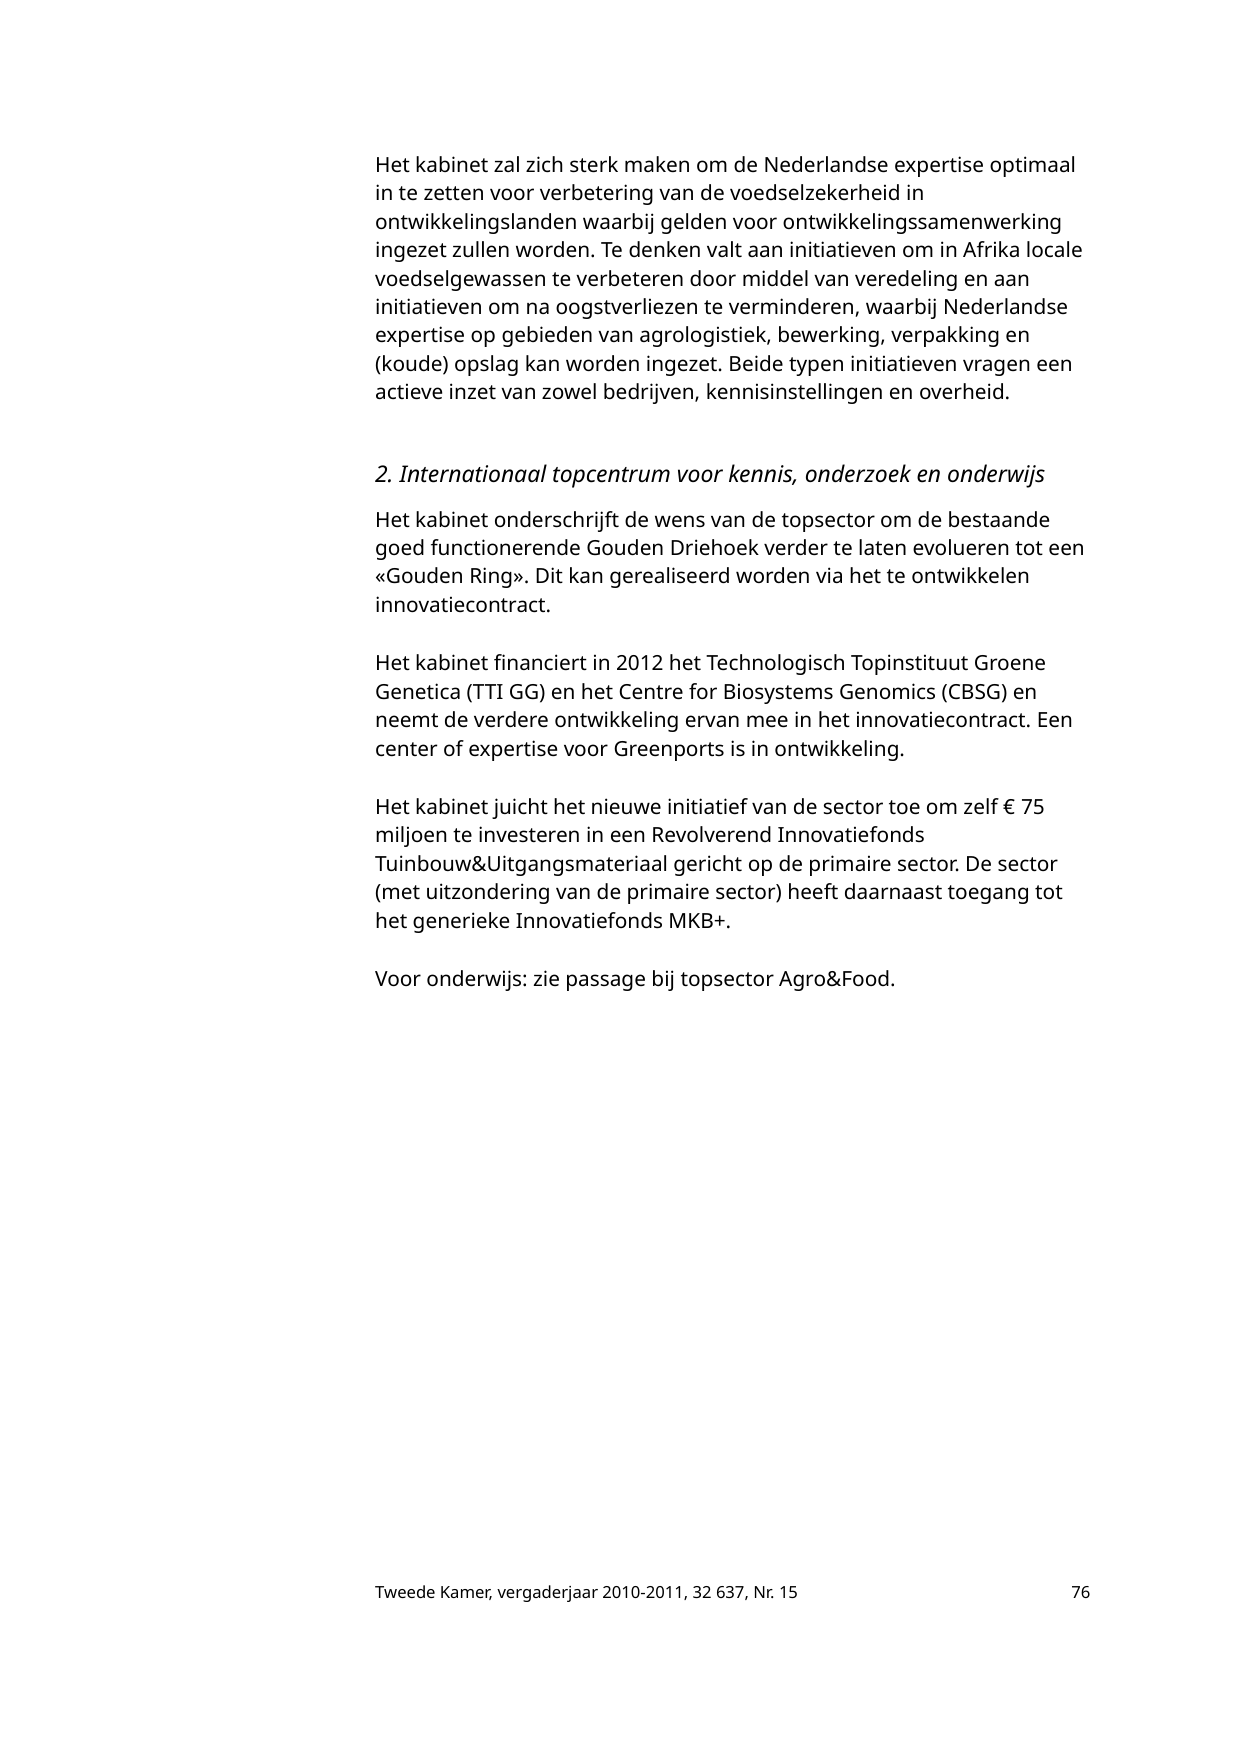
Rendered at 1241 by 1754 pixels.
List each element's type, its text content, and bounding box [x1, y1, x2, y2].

text Voor onderwijs: zie passage bij topsector Agro&Food. [375, 964, 1090, 993]
text Het kabinet onderschrijft de wens van de topsector om de bestaande goed functionerende Gouden Driehoek verder te laten evolueren tot een «Gouden Ring». Dit kan gerealiseerd worden via het te ontwikkelen innovatiecontract. [375, 505, 1090, 618]
subtitle 2. Internationaal topcentrum voor kennis, onderzoek en onderwijs [375, 458, 1090, 490]
text Het kabinet juicht het nieuwe initiatief van de sector toe om zelf € 75 miljoen te investeren in een Revolverend Innovatiefonds Tuinbouw&Uitgangsmateriaal gericht op de primaire sector. De sector (met uitzondering van de primaire sector) heeft daarnaast toegang tot het generieke Innovatiefonds MKB+. [375, 792, 1090, 934]
text Het kabinet financiert in 2012 het Technologisch Topinstituut Groene Genetica (TTI GG) en het Centre for Biosystems Genomics (CBSG) en neemt de verdere ontwikkeling ervan mee in het innovatiecontract. Een center of expertise voor Greenports is in ontwikkeling. [375, 648, 1090, 762]
text Het kabinet zal zich sterk maken om de Nederlandse expertise optimaal in te zetten voor verbetering van de voedselzekerheid in ontwikkelingslanden waarbij gelden voor ontwikkelingssamenwerking ingezet zullen worden. Te denken valt aan initiatieven om in Afrika locale voedselgewassen te verbeteren door middel van veredeling en aan initiatieven om na oogstverliezen te verminderen, waarbij Nederlandse expertise op gebieden van agrologistiek, bewerking, verpakking en (koude) opslag kan worden ingezet. Beide typen initiatieven vragen een actieve inzet van zowel bedrijven, kennisinstellingen en overheid. [375, 150, 1090, 406]
